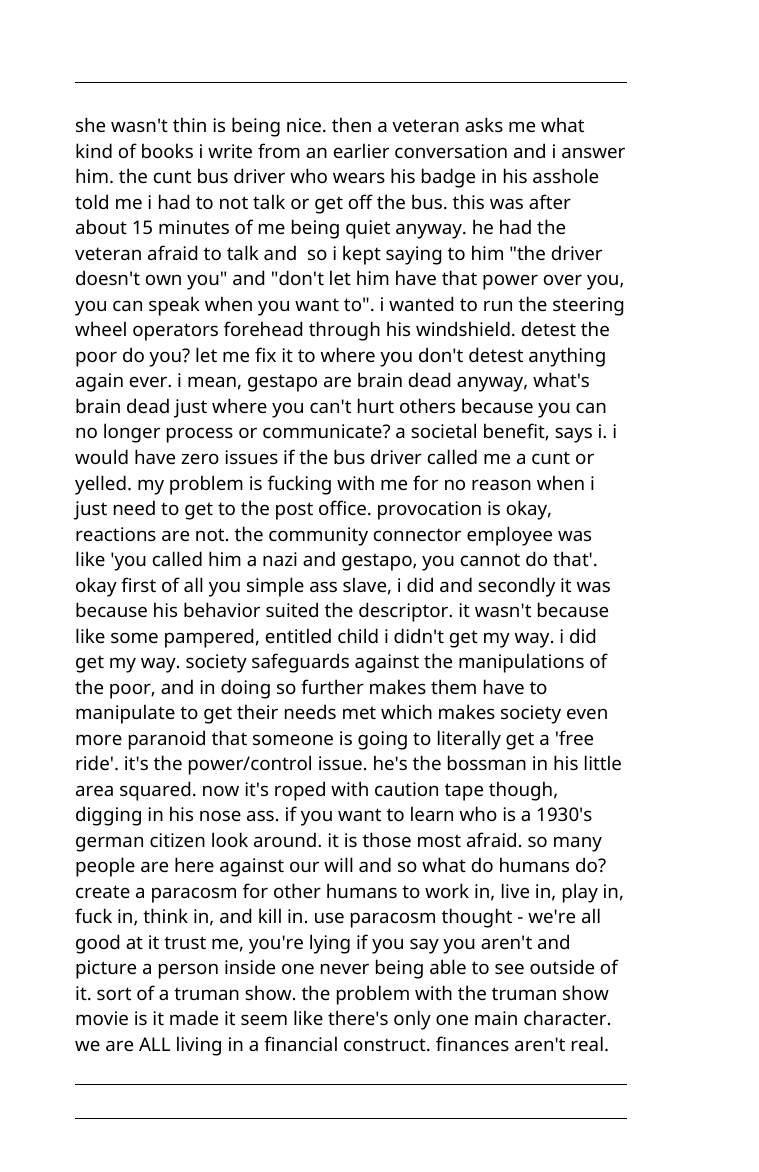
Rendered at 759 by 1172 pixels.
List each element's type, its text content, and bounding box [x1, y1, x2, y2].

text she wasn't thin is being nice. then a veteran asks me what kind of books i write from an earlier conversation and i answer him. the cunt bus driver who wears his badge in his asshole told me i had to not talk or get off the bus. this was after about 15 minutes of me being quiet anyway. he had the veteran afraid to talk and so i kept saying to him "the driver doesn't own you" and "don't let him have that power over you, you can speak when you want to". i wanted to run the steering wheel operators forehead through his windshield. detest the poor do you? let me fix it to where you don't detest anything again ever. i mean, gestapo are brain dead anyway, what's brain dead just where you can't hurt others because you can no longer process or communicate? a societal benefit, says i. i would have zero issues if the bus driver called me a cunt or yelled. my problem is fucking with me for no reason when i just need to get to the post office. provocation is okay, reactions are not. the community connector employee was like 'you called him a nazi and gestapo, you cannot do that'. okay first of all you simple ass slave, i did and secondly it was because his behavior suited the descriptor. it wasn't because like some pampered, entitled child i didn't get my way. i did get my way. society safeguards against the manipulations of the poor, and in doing so further makes them have to manipulate to get their needs met which makes society even more paranoid that someone is going to literally get a 'free ride'. it's the power/control issue. he's the bossman in his little area squared. now it's roped with caution tape though, digging in his nose ass. if you want to learn who is a 1930's german citizen look around. it is those most afraid. so many people are here against our will and so what do humans do? create a paracosm for other humans to work in, live in, play in, fuck in, think in, and kill in. use paracosm thought - we're all good at it trust me, you're lying if you say you aren't and picture a person inside one never being able to see outside of it. sort of a truman show. the problem with the truman show movie is it made it seem like there's only one main character. we are ALL living in a financial construct. finances aren't real. [75, 112, 627, 1057]
